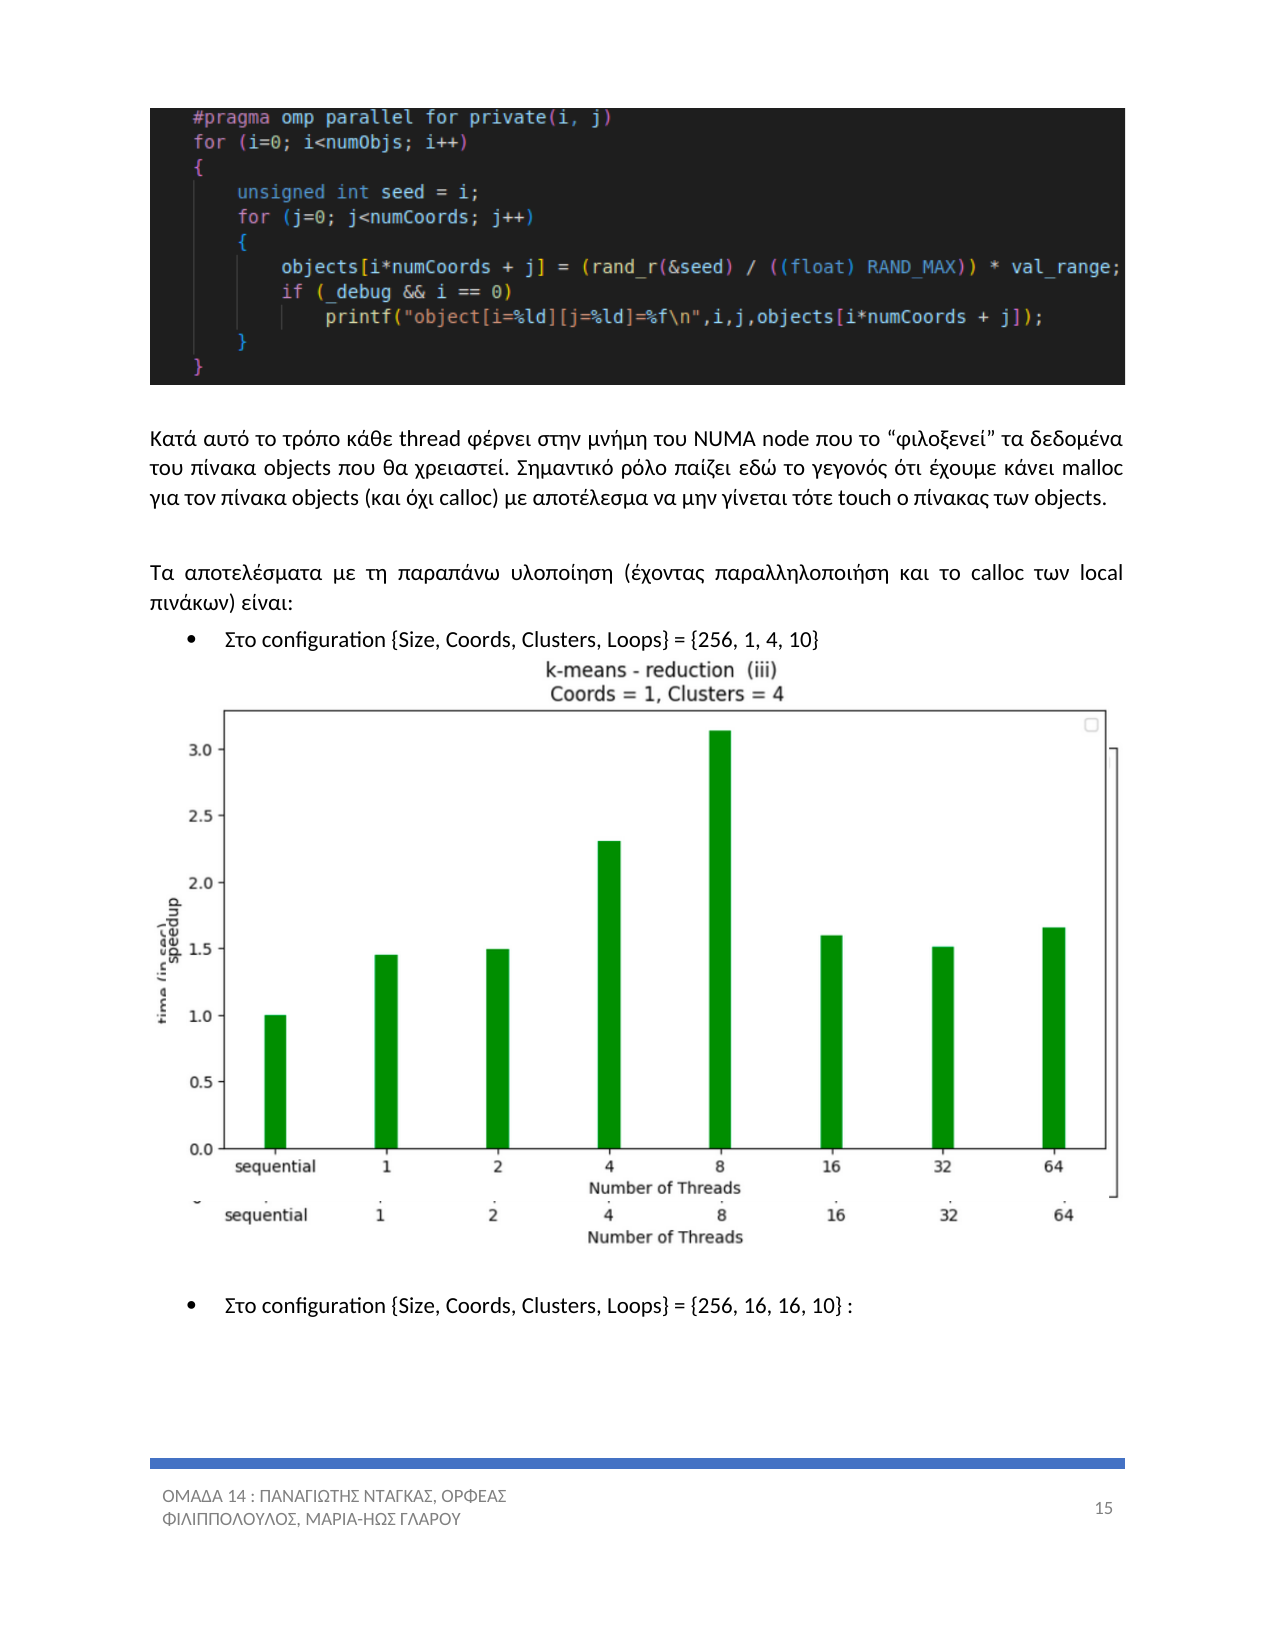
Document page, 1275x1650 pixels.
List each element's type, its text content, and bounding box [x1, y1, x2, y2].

text Κατά αυτό το τρόπο κάθε thread φέρνει στην μνήμη του NUMA node που το “φιλοξενεί” τα δεδομένα του πίνακα objects που θα χρειαστεί. Σημαντικό ρόλο παίζει εδώ το γεγονός ότι έχουμε κάνει malloc για τον πίνακα objects (και όχι calloc) με αποτέλεσμα να μην γίνεται τότε touch ο πίνακας των objects. [150, 424, 1125, 511]
text Τα αποτελέσματα με τη παραπάνω υλοποίηση (έχοντας παραλληλοποιήση και το calloc των local πινάκων) είναι: [150, 558, 1125, 616]
list Στο configuration {Size, Coords, Clusters, Loops} = {256, 1, 4, 10} [187, 625, 1125, 653]
list Στο configuration {Size, Coords, Clusters, Loops} = {256, 16, 16, 10} : [187, 1292, 1125, 1320]
